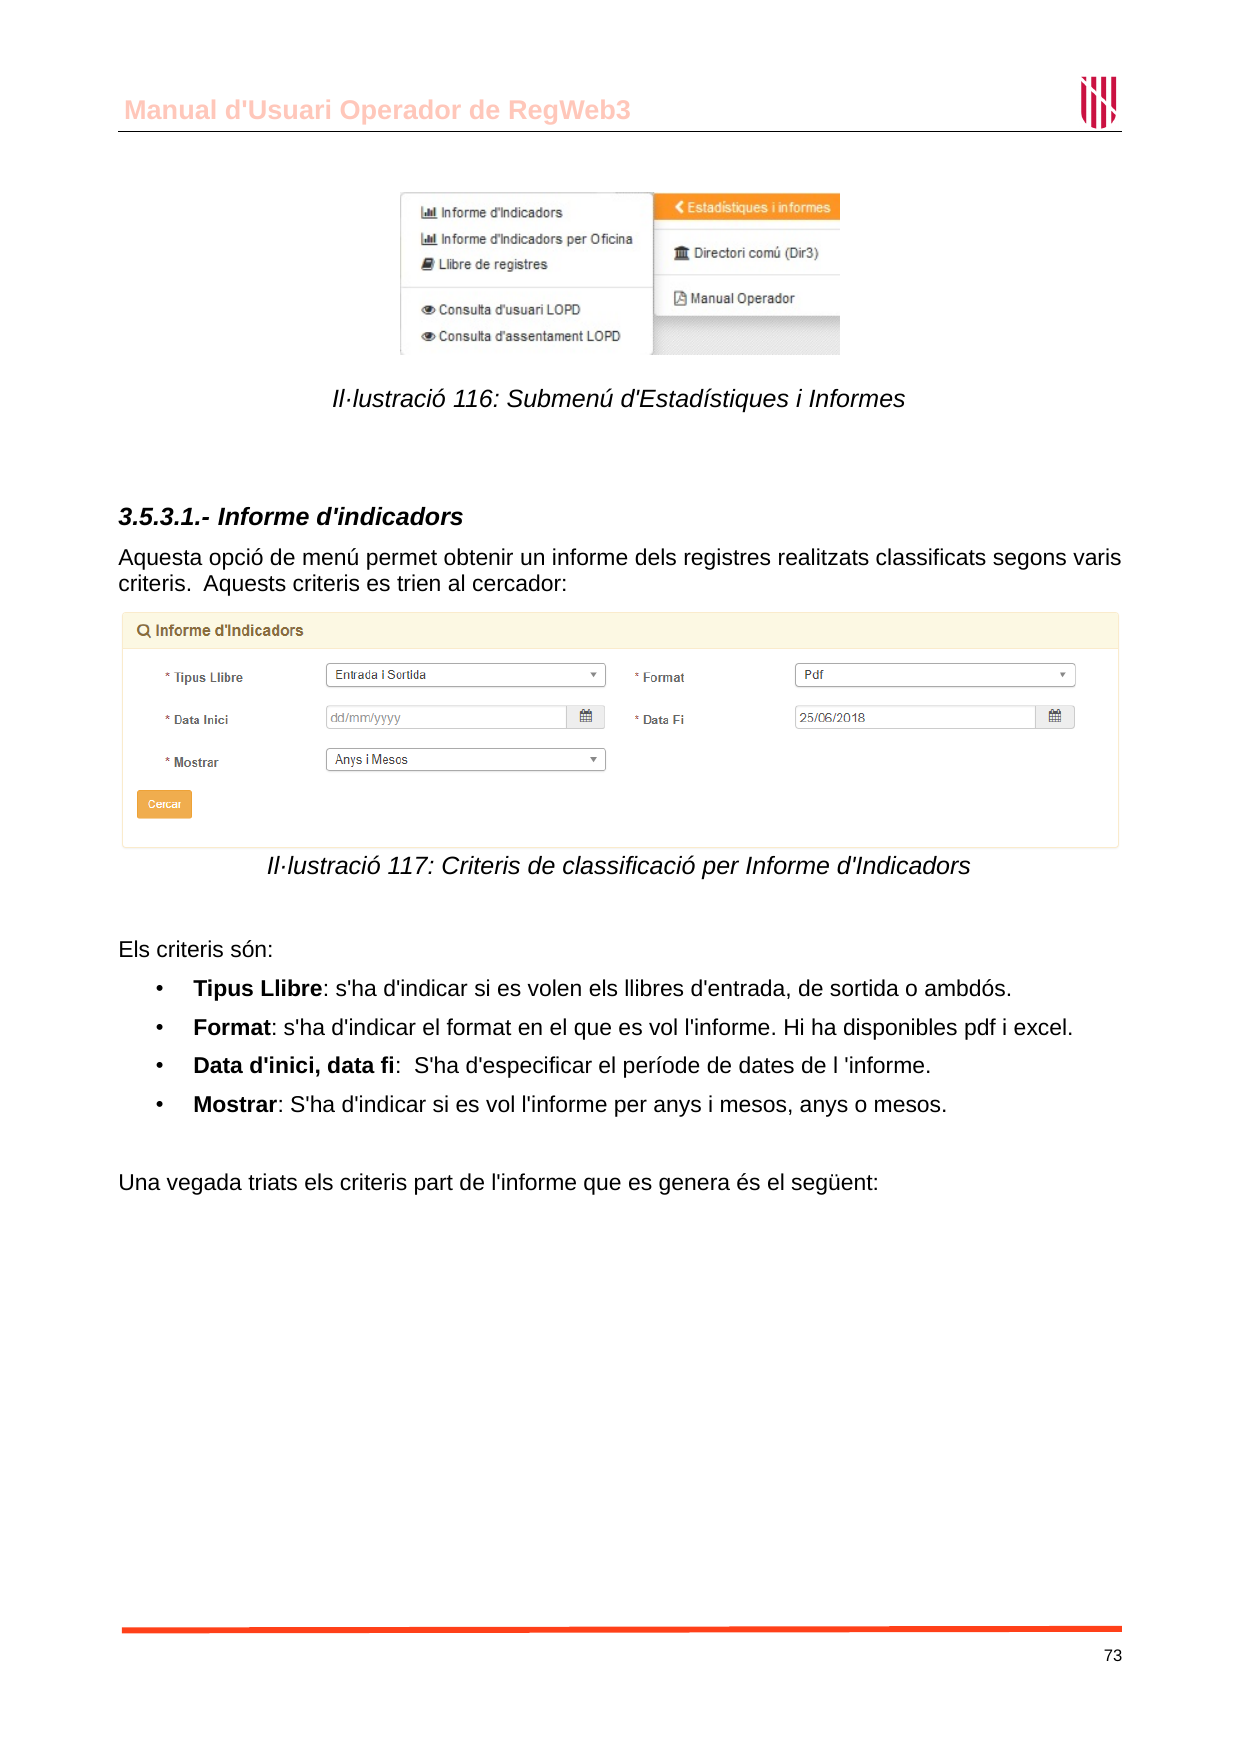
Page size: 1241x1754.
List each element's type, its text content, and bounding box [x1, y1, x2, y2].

picture [118, 608, 1123, 851]
text Il·lustració 116: Submenú d'Estadístiques i Informes [118, 384, 1122, 413]
text Una vegada triats els criteris part de l'informe que es genera és el següent: [118, 1169, 1122, 1195]
list Mostrar: S'ha d'indicar si es vol l'informe per anys i mesos, anys o mesos. [156, 1091, 1122, 1117]
subtitle Informe d'indicadors [118, 502, 1122, 531]
text Il·lustració 117: Criteris de classificació per Informe d'Indicadors [118, 851, 1122, 880]
text Aquesta opció de menú permet obtenir un informe dels registres realitzats classificats segons varis criteris. Aquests criteris es trien al cercador: [118, 544, 1122, 596]
list Tipus Llibre: s'ha d'indicar si es volen els llibres d'entrada, de sortida o ambdós. [156, 974, 1122, 1001]
list Data d'inici, data fi: S'ha d'especificar el període de dates de l 'informe. [156, 1052, 1122, 1079]
list Format: s'ha d'indicar el format en el que es vol l'informe. Hi ha disponibles pdf i excel. [156, 1013, 1122, 1040]
picture [1078, 74, 1119, 130]
picture [400, 192, 840, 355]
text Els criteris són: [118, 936, 1122, 962]
